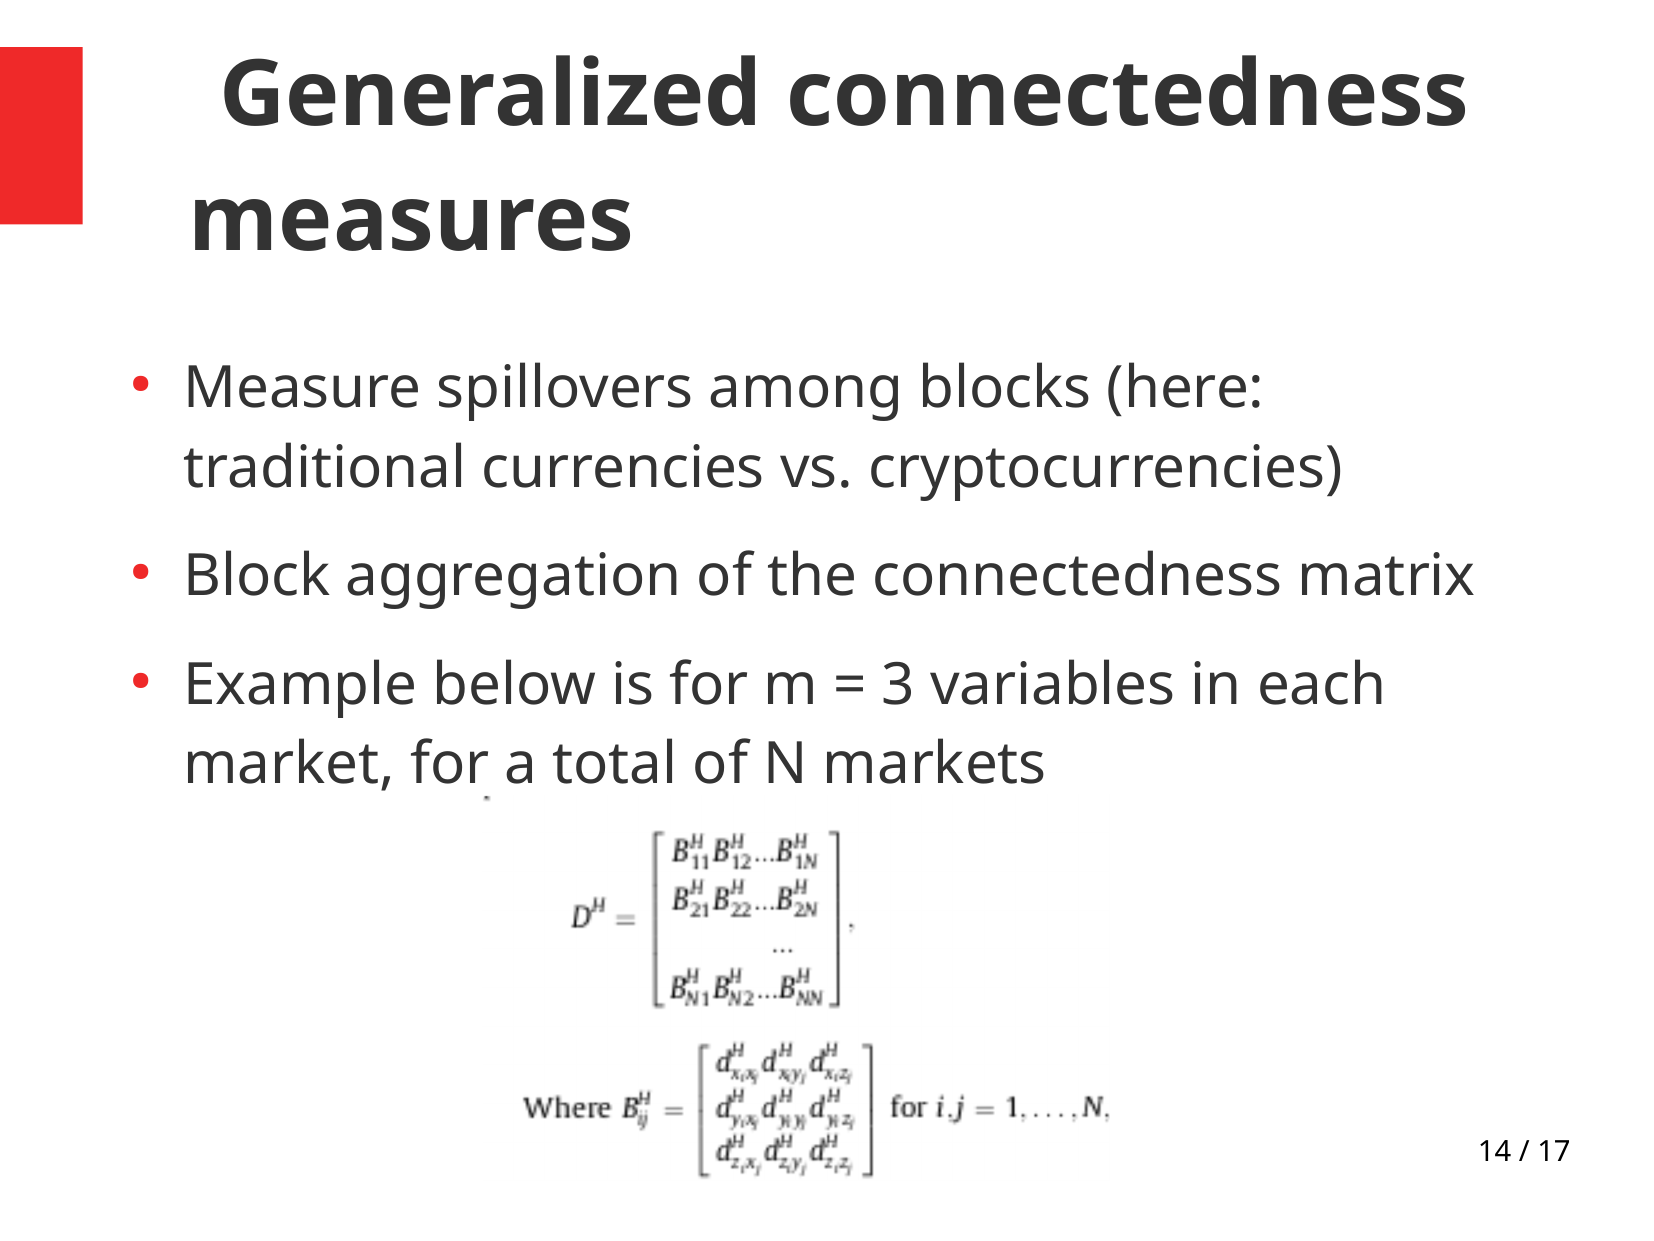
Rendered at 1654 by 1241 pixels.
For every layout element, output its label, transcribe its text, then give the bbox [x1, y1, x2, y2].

title Generalized connectedness measures [118, 27, 1571, 278]
list Measure spillovers among blocks (here: traditional currencies vs. cryptocurrencies) Block aggregation of the connectedness matrix Example below is for m = 3 variables in each market, for a total of N markets [112, 345, 1531, 1066]
picture [482, 795, 1110, 1181]
